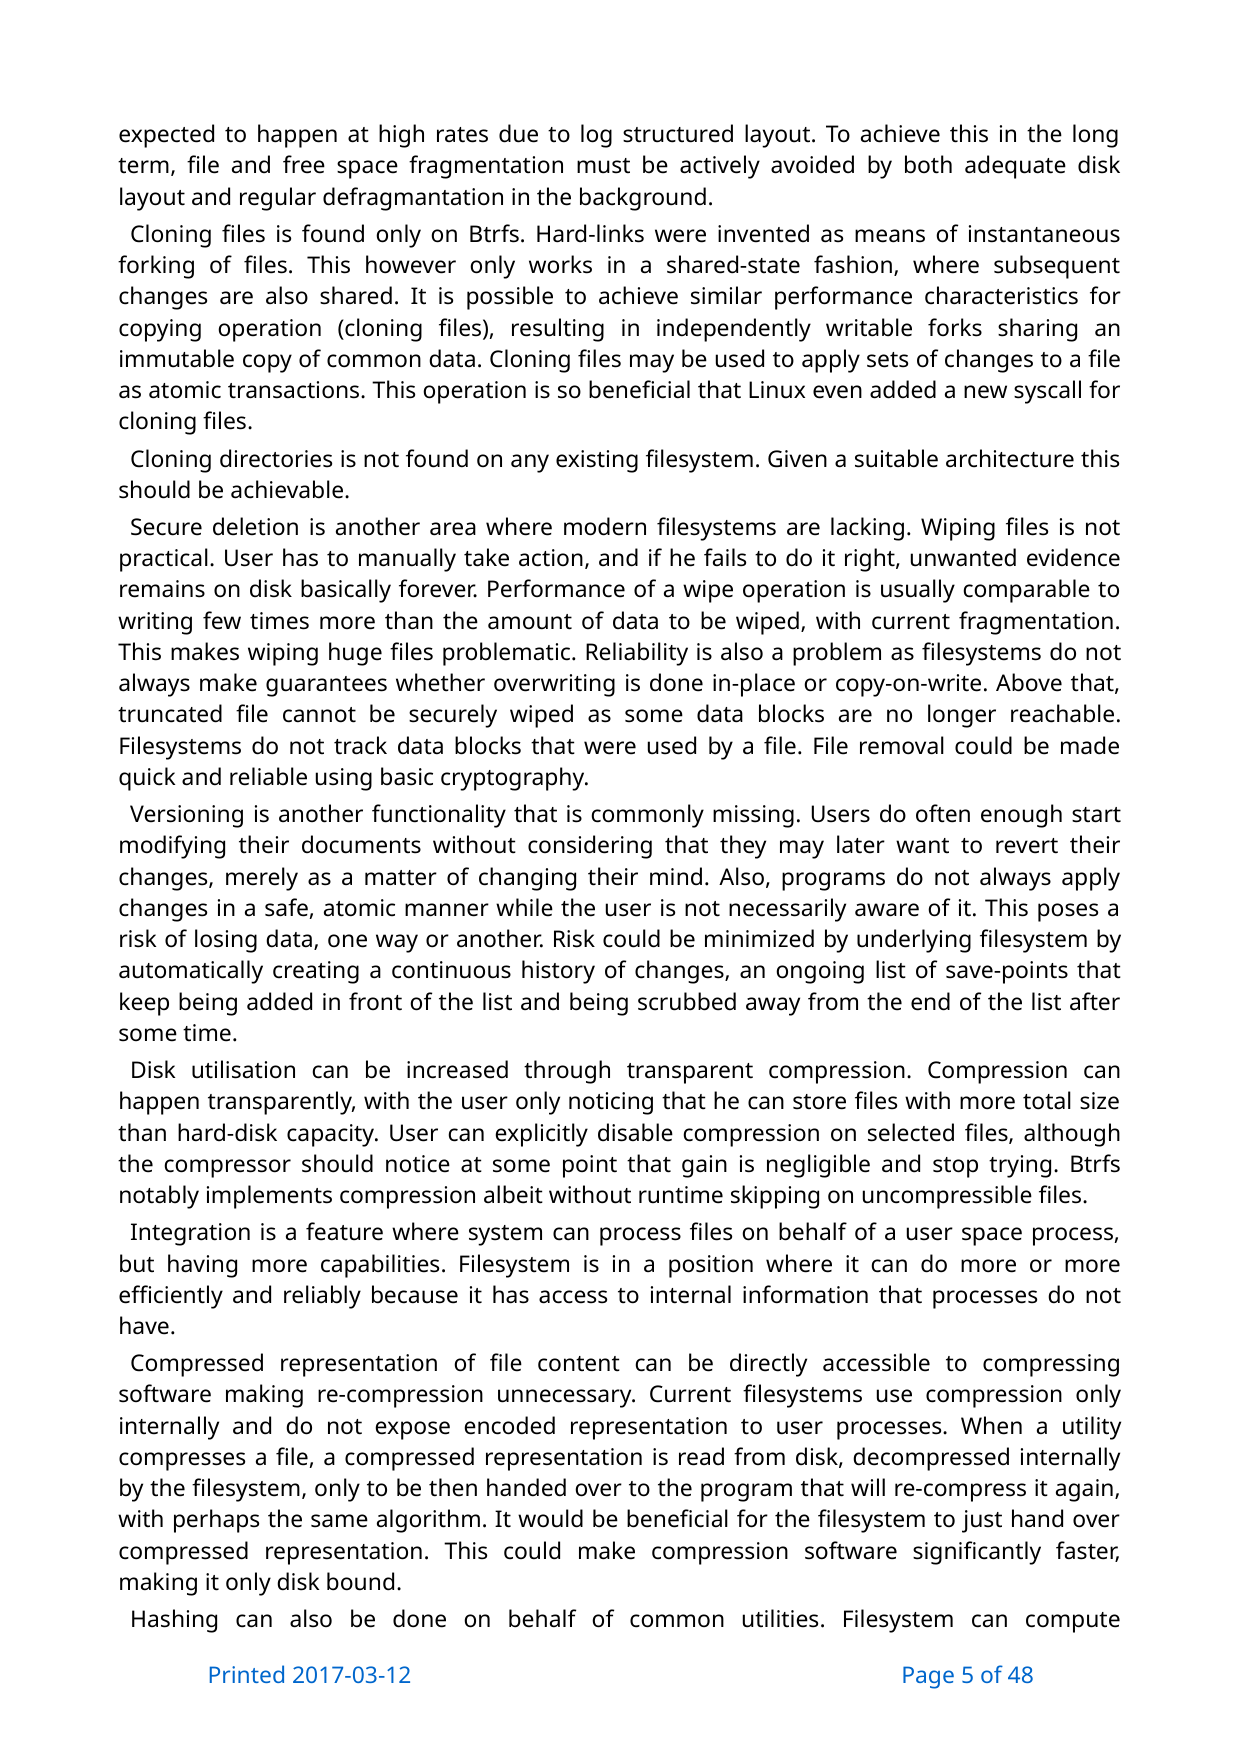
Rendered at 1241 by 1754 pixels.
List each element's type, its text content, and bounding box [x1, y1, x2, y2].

text expected to happen at high rates due to log structured layout. To achieve this in the long term, file and free space fragmentation must be actively avoided by both adequate disk layout and regular defragmantation in the background. [118, 118, 1122, 212]
text Secure deletion is another area where modern filesystems are lacking. Wiping files is not practical. User has to manually take action, and if he fails to do it right, unwanted evidence remains on disk basically forever. Performance of a wipe operation is usually comparable to writing few times more than the amount of data to be wiped, with current fragmentation. This makes wiping huge files problematic. Reliability is also a problem as filesystems do not always make guarantees whether overwriting is done in-place or copy-on-write. Above that, truncated file cannot be securely wiped as some data blocks are no longer reachable. Filesystems do not track data blocks that were used by a file. File removal could be made quick and reliable using basic cryptography. [118, 511, 1122, 792]
text Integration is a feature where system can process files on behalf of a user space process, but having more capabilities. Filesystem is in a position where it can do more or more efficiently and reliably because it has access to internal information that processes do not have. [118, 1216, 1122, 1341]
text Cloning directories is not found on any existing filesystem. Given a suitable architecture this should be achievable. [118, 442, 1122, 505]
text Versioning is another functionality that is commonly missing. Users do often enough start modifying their documents without considering that they may later want to revert their changes, merely as a matter of changing their mind. Also, programs do not always apply changes in a safe, atomic manner while the user is not necessarily aware of it. This poses a risk of losing data, one way or another. Risk could be minimized by underlying filesystem by automatically creating a continuous history of changes, an ongoing list of save-points that keep being added in front of the list and being scrubbed away from the end of the list after some time. [118, 798, 1122, 1048]
text Cloning files is found only on Btrfs. Hard-links were invented as means of instantaneous forking of files. This however only works in a shared-state fashion, where subsequent changes are also shared. It is possible to achieve similar performance characteristics for copying operation (cloning files), resulting in independently writable forks sharing an immutable copy of common data. Cloning files may be used to apply sets of changes to a file as atomic transactions. This operation is so beneficial that Linux even added a new syscall for cloning files. [118, 218, 1122, 437]
text Hashing can also be done on behalf of common utilities. Filesystem can compute [118, 1603, 1122, 1634]
text Disk utilisation can be increased through transparent compression. Compression can happen transparently, with the user only noticing that he can store files with more total size than hard-disk capacity. User can explicitly disable compression on selected files, although the compressor should notice at some point that gain is negligible and stop trying. Btrfs notably implements compression albeit without runtime skipping on uncompressible files. [118, 1054, 1122, 1210]
text Compressed representation of file content can be directly accessible to compressing software making re-compression unnecessary. Current filesystems use compression only internally and do not expose encoded representation to user processes. When a utility compresses a file, a compressed representation is read from disk, decompressed internally by the filesystem, only to be then handed over to the program that will re-compress it again, with perhaps the same algorithm. It would be beneficial for the filesystem to just hand over compressed representation. This could make compression software significantly faster, making it only disk bound. [118, 1347, 1122, 1597]
